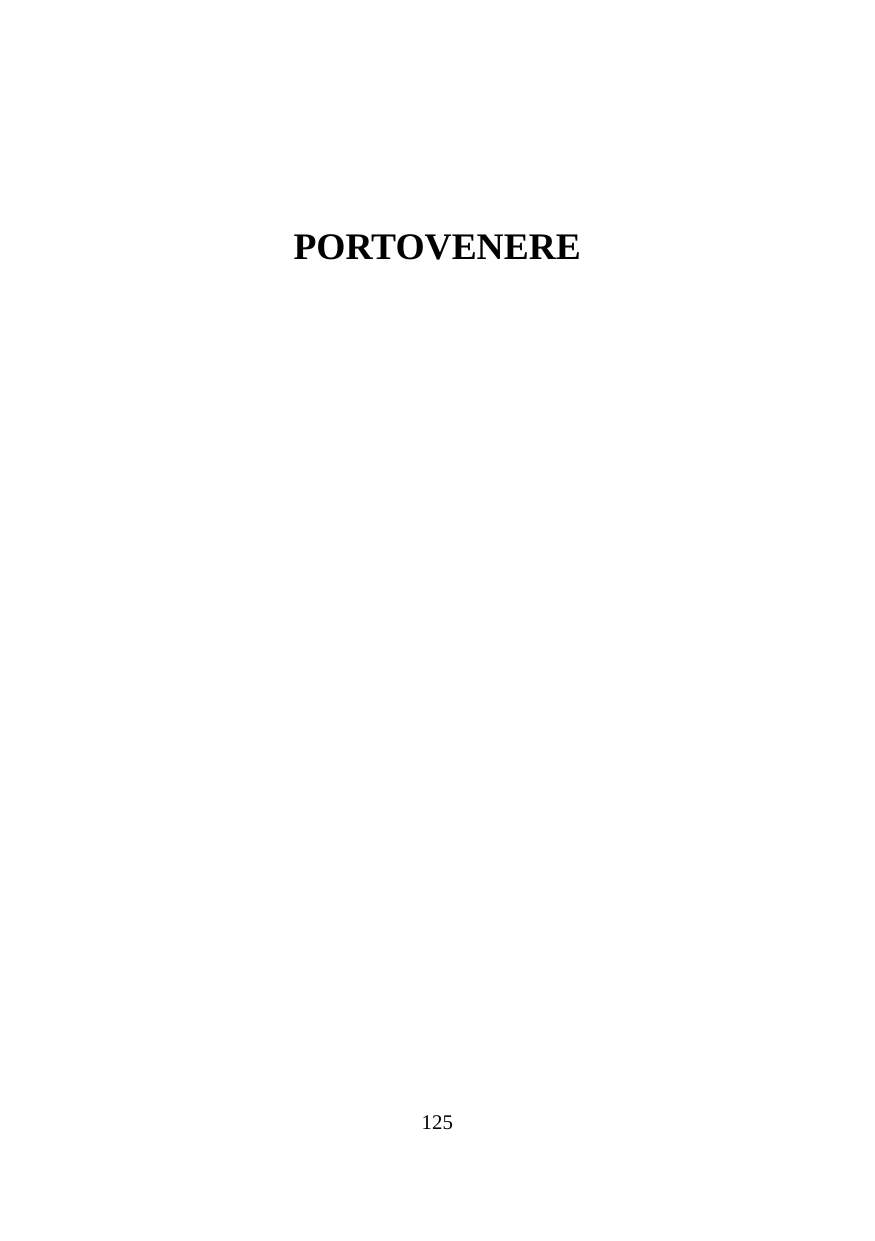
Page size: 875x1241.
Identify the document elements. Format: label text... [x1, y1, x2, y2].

subtitle PORTOVENERE [106, 224, 768, 267]
